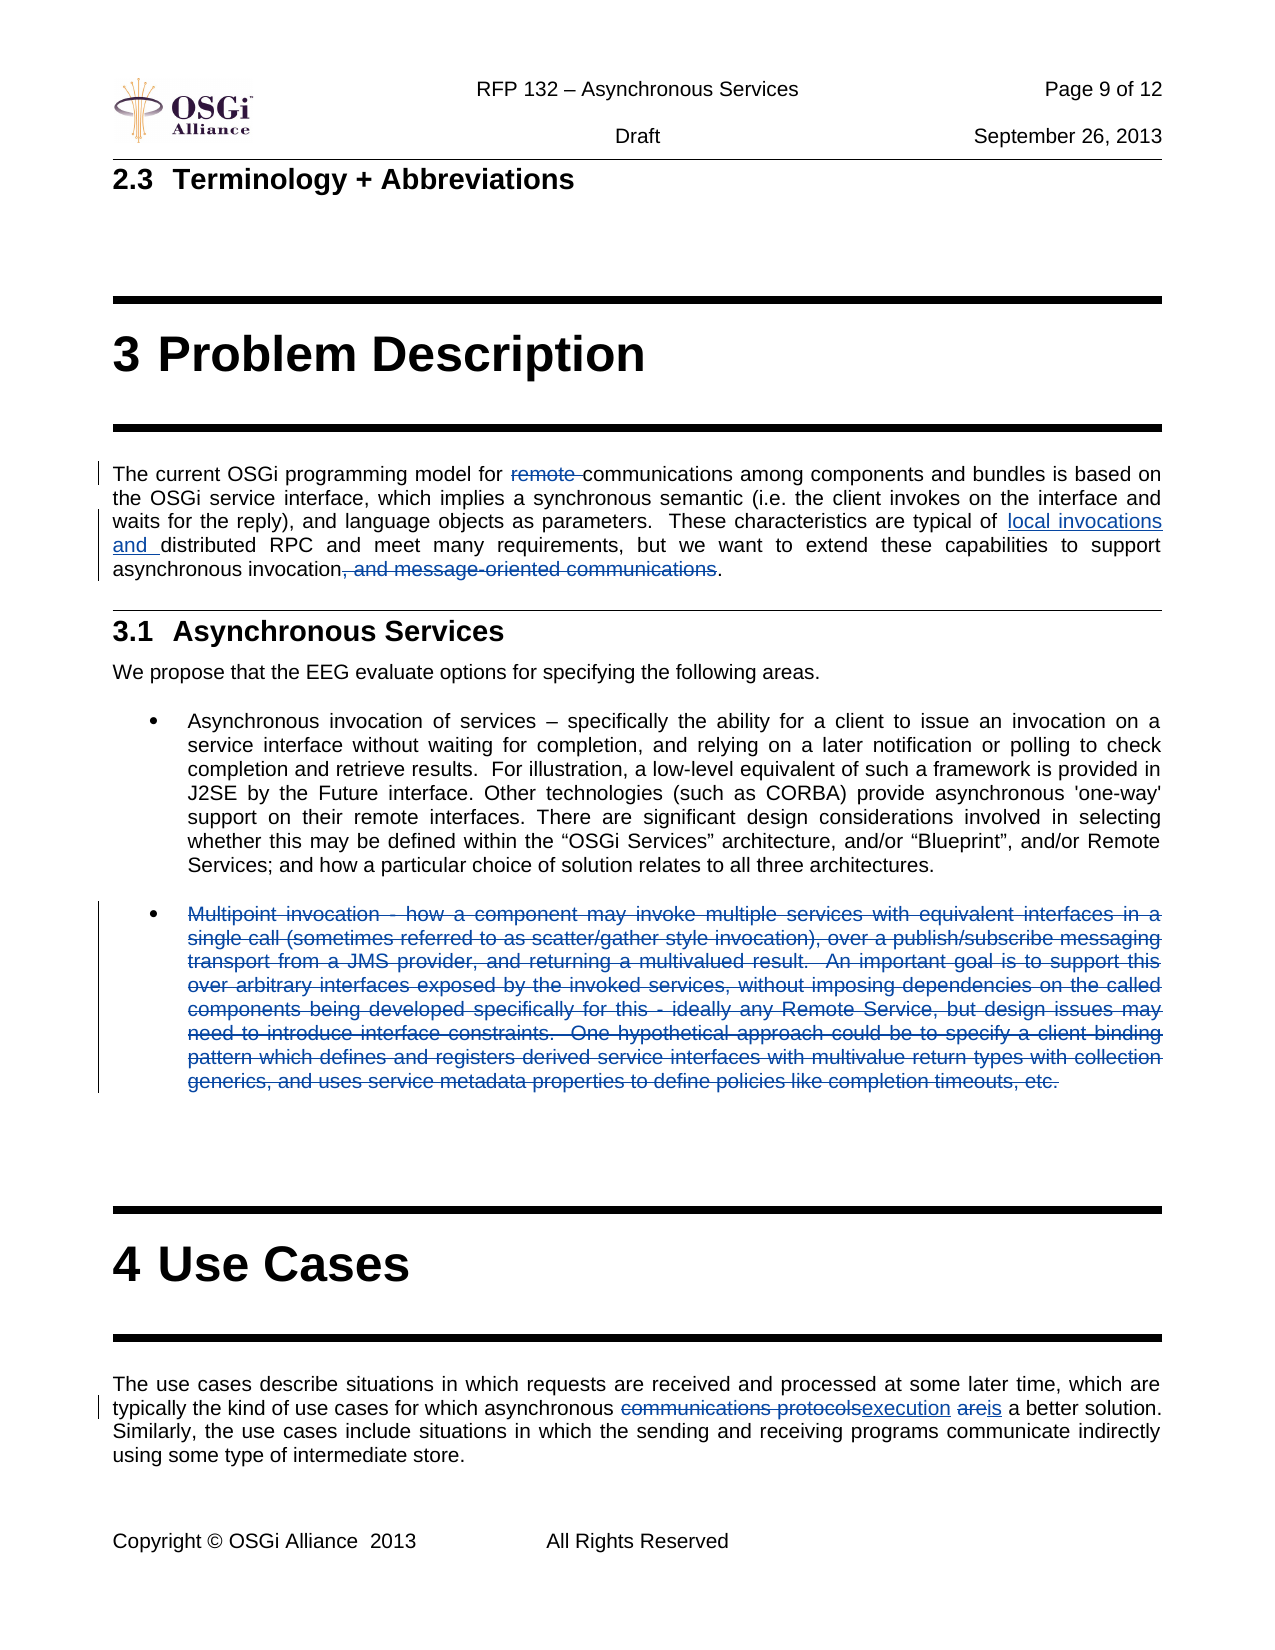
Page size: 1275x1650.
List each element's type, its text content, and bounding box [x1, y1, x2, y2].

subtitle Problem Description [112, 297, 1162, 432]
text The use cases describe situations in which requests are received and processed at some later time, which are typically the kind of use cases for which asynchronous execution is a better solution. Similarly, the use cases include situations in which the sending and receiving programs communicate indirectly using some type of intermediate store. [112, 1371, 1162, 1467]
subtitle Terminology + Abbreviations [112, 160, 1162, 196]
text The current OSGi programming model for communications among components and bundles is based on the OSGi service interface, which implies a synchronous semantic (i.e. the client invokes on the interface and waits for the reply), and language objects as parameters. These characteristics are typical of local invocations and distributed RPC and meet many requirements, but we want to extend these capabilities to support asynchronous invocation. [112, 461, 1162, 581]
subtitle Use Cases [112, 1207, 1162, 1342]
text We propose that the EEG evaluate options for specifying the following areas. [112, 659, 1162, 683]
list Asynchronous invocation of services – specifically the ability for a client to issue an invocation on a service interface without waiting for completion, and relying on a later notification or polling to check completion and retrieve results. For illustration, a low-level equivalent of such a framework is provided in J2SE by the Future interface. Other technologies (such as CORBA) provide asynchronous 'one-way' support on their remote interfaces. There are significant design considerations involved in selecting whether this may be defined within the “OSGi Services” architecture, and/or “Blueprint”, and/or Remote Services; and how a particular choice of solution relates to all three architectures. [150, 708, 1162, 876]
subtitle Asynchronous Services [112, 611, 1162, 647]
picture [114, 78, 254, 143]
